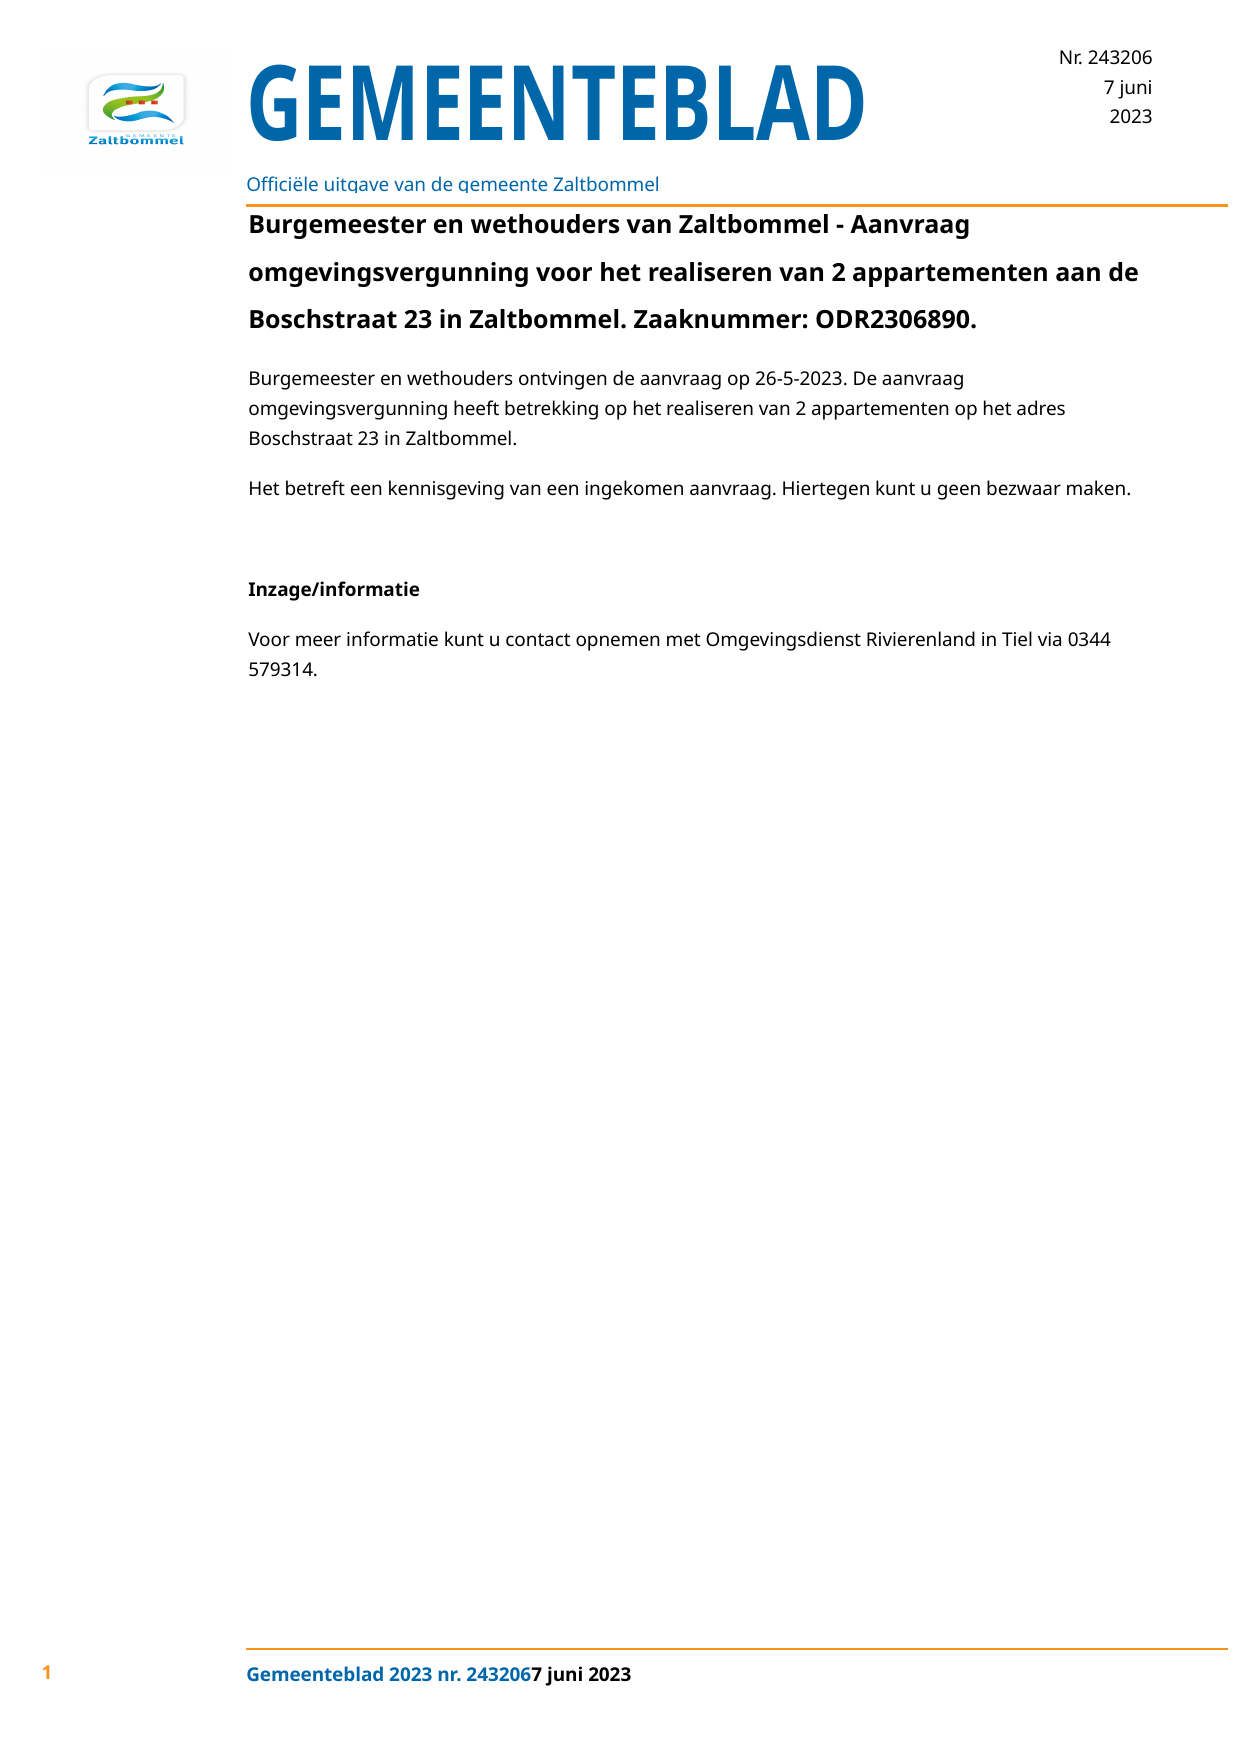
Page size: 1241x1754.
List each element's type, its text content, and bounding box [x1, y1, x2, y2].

text Voor meer informatie kunt u contact opnemen met Omgevingsdienst Rivierenland in Tiel via 0344 579314. [248, 626, 1152, 682]
picture [41, 47, 231, 172]
text Burgemeester en wethouders van Zaltbommel - Aanvraag omgevingsvergunning voor het realiseren van 2 appartementen aan de Boschstraat 23 in Zaltbommel. Zaaknummer: ODR2306890. [248, 207, 1152, 336]
text Burgemeester en wethouders ontvingen de aanvraag op 26-5-2023. De aanvraag omgevingsvergunning heeft betrekking op het realiseren van 2 appartementen op het adres Boschstraat 23 in Zaltbommel. [248, 366, 1152, 450]
text Het betreft een kennisgeving van een ingekomen aanvraag. Hiertegen kunt u geen bezwaar maken. [248, 475, 1152, 501]
text Inzage/informatie [248, 576, 1152, 602]
